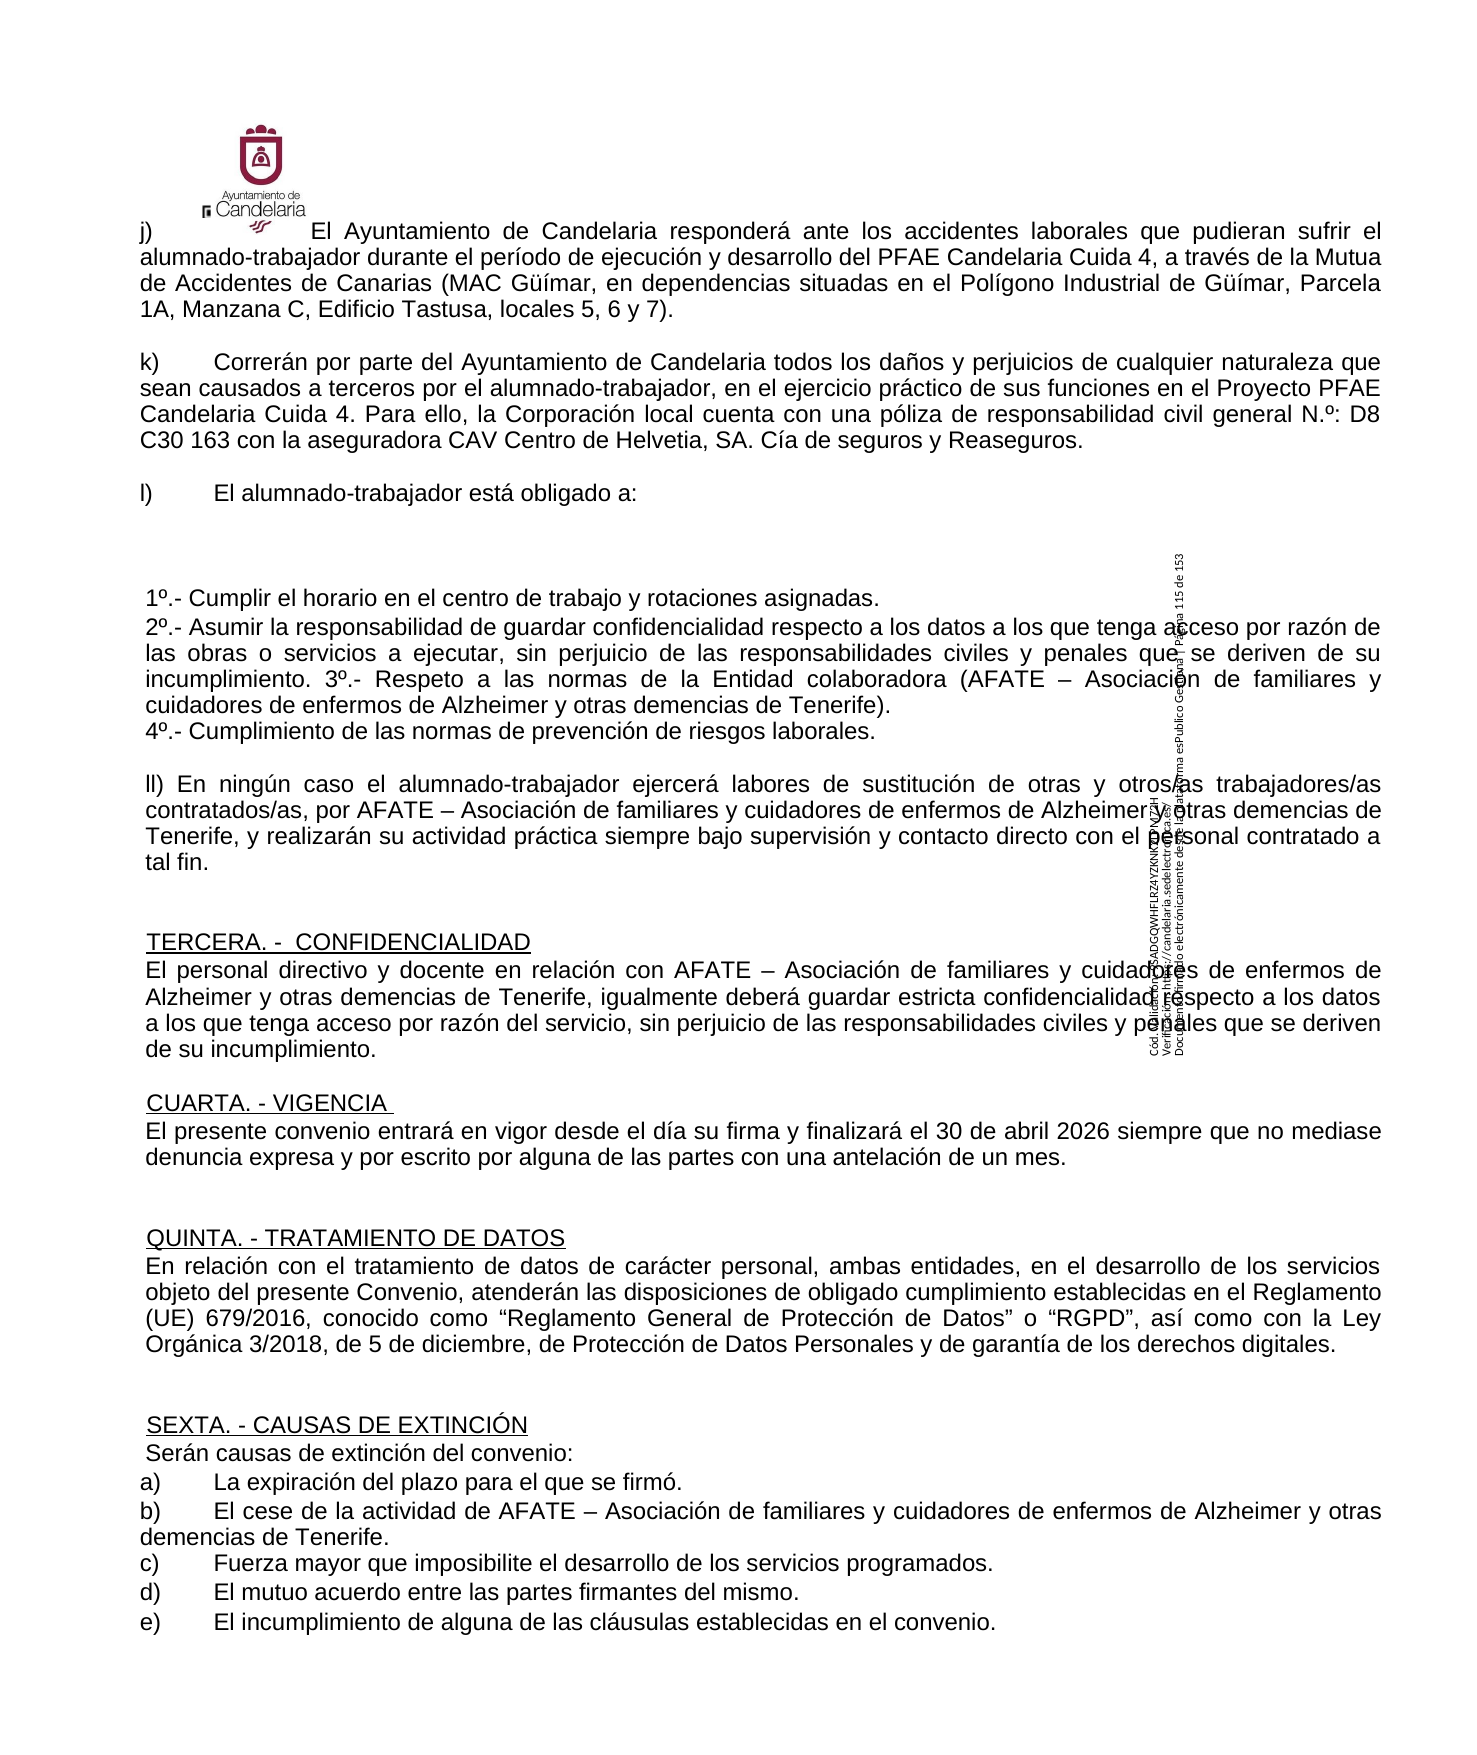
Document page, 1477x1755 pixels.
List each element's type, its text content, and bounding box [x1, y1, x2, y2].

text ll) En ningún caso el alumnado-trabajador ejercerá labores de sustitución de otras y otros/as trabajadores/as contratados/as, por AFATE – Asociación de familiares y cuidadores de enfermos de Alzheimer y otras demencias de Tenerife, y realizarán su actividad práctica siempre bajo supervisión y contacto directo con el personal contratado a tal fin. [145, 771, 1383, 875]
list El alumnado-trabajador está obligado a: [139, 480, 1383, 506]
subtitle CUARTA. - VIGENCIA [146, 1089, 1371, 1116]
text En relación con el tratamiento de datos de carácter personal, ambas entidades, en el desarrollo de los servicios objeto del presente Convenio, atenderán las disposiciones de obligado cumplimiento establecidas en el Reglamento (UE) 679/2016, conocido como “Reglamento General de Protección de Datos” o “RGPD”, así como con la Ley Orgánica 3/2018, de 5 de diciembre, de Protección de Datos Personales y de garantía de los derechos digitales. [145, 1253, 1383, 1357]
text 4º.- Cumplimiento de las normas de prevención de riesgos laborales. [145, 719, 1383, 745]
text Serán causas de extinción del convenio: [145, 1440, 1383, 1466]
list La expiración del plazo para el que se firmó. [139, 1469, 1383, 1495]
list El cese de la actividad de AFATE – Asociación de familiares y cuidadores de enfermos de Alzheimer y otras demencias de Tenerife. [139, 1498, 1383, 1551]
list Fuerza mayor que imposibilite el desarrollo de los servicios programados. [139, 1551, 1383, 1577]
text El personal directivo y docente en relación con AFATE – Asociación de familiares y cuidadores de enfermos de Alzheimer y otras demencias de Tenerife, igualmente deberá guardar estricta confidencialidad respecto a los datos a los que tenga acceso por razón del servicio, sin perjuicio de las responsabilidades civiles y penales que se deriven de su incumplimiento. [145, 958, 1383, 1062]
list El mutuo acuerdo entre las partes firmantes del mismo. [139, 1580, 1383, 1606]
text 2º.- Asumir la responsabilidad de guardar confidencialidad respecto a los datos a los que tenga acceso por razón de las obras o servicios a ejecutar, sin perjuicio de las responsabilidades civiles y penales que se deriven de su incumplimiento. 3º.- Respeto a las normas de la Entidad colaboradora (AFATE – Asociación de familiares y cuidadores de enfermos de Alzheimer y otras demencias de Tenerife). [145, 614, 1383, 718]
text El presente convenio entrará en vigor desde el día su firma y finalizará el 30 de abril 2026 siempre que no mediase denuncia expresa y por escrito por alguna de las partes con una antelación de un mes. [145, 1118, 1383, 1171]
list Correrán por parte del Ayuntamiento de Candelaria todos los daños y perjuicios de cualquier naturaleza que sean causados a terceros por el alumnado-trabajador, en el ejercicio práctico de sus funciones en el Proyecto PFAE Candelaria Cuida 4. Para ello, la Corporación local cuenta con una póliza de responsabilidad civil general N.º: D8 C30 163 con la aseguradora CAV Centro de Helvetia, SA. Cía de seguros y Reaseguros. [139, 349, 1383, 454]
list El Ayuntamiento de Candelaria responderá ante los accidentes laborales que pudieran sufrir el alumnado-trabajador durante el período de ejecución y desarrollo del PFAE Candelaria Cuida 4, a través de la Mutua de Accidentes de Canarias (MAC Güímar, en dependencias situadas en el Polígono Industrial de Güímar, Parcela 1A, Manzana C, Edificio Tastusa, locales 5, 6 y 7). [139, 219, 1383, 323]
text 1º.- Cumplir el horario en el centro de trabajo y rotaciones asignadas. [145, 585, 1383, 611]
subtitle QUINTA. - TRATAMIENTO DE DATOS [146, 1223, 1371, 1251]
subtitle SEXTA. - CAUSAS DE EXTINCIÓN [146, 1411, 1371, 1438]
subtitle TERCERA. - CONFIDENCIALIDAD [146, 928, 1371, 956]
list El incumplimiento de alguna de las cláusulas establecidas en el convenio. [139, 1609, 1383, 1635]
